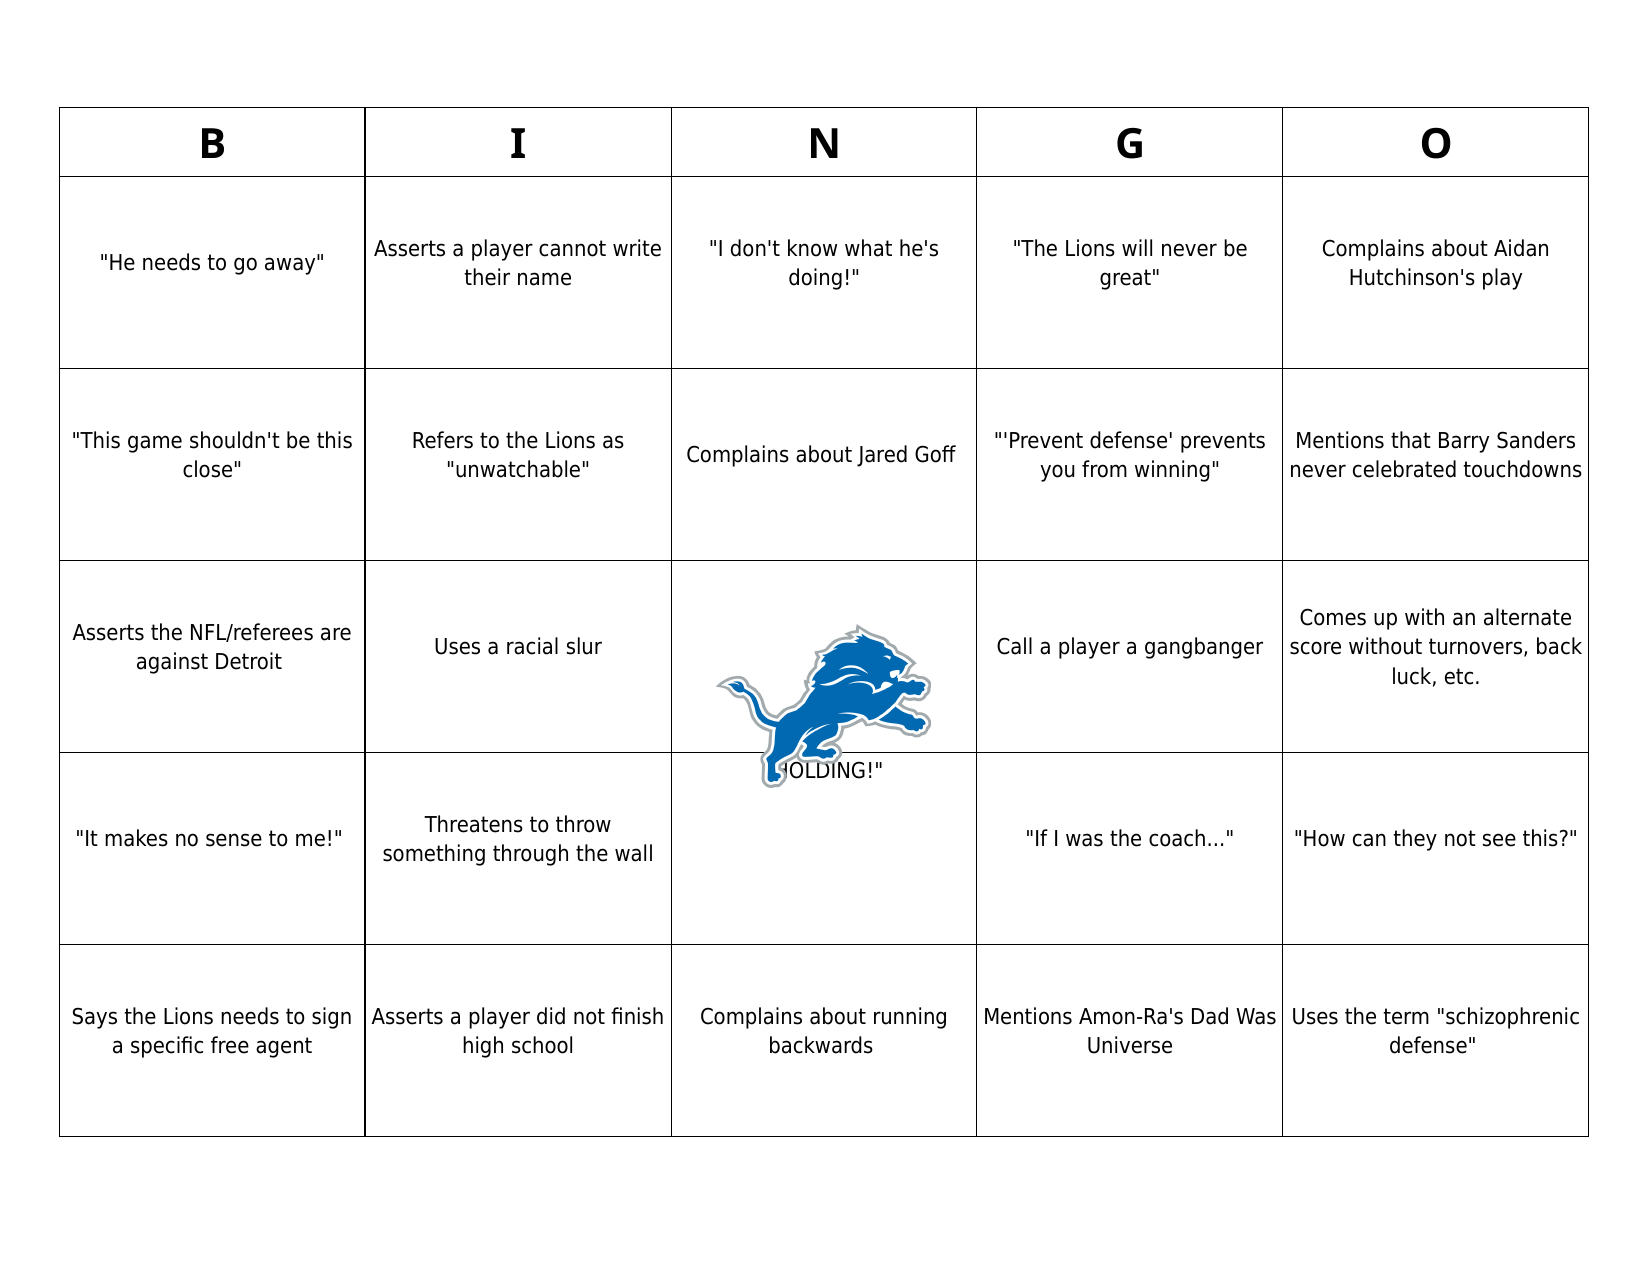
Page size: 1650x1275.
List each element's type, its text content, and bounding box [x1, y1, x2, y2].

table_cell "'Prevent defense' prevents you from winning" [977, 369, 1282, 560]
table_cell Complains about running backwards [672, 945, 976, 1136]
table_header B [60, 108, 364, 176]
table_cell Comes up with an alternate score without turnovers, back luck, etc. [1283, 561, 1588, 752]
table_cell Complains about Aidan Hutchinson's play [1283, 177, 1588, 368]
table_cell Uses a racial slur [366, 561, 671, 752]
table_cell "HOLDING!" [672, 753, 976, 944]
table_cell Asserts a player did not finish high school [366, 945, 671, 1136]
table_cell Call a player a gangbanger [977, 561, 1282, 752]
table_cell Mentions Amon-Ra's Dad Was Universe [977, 945, 1282, 1136]
table_cell Threatens to throw something through the wall [366, 753, 671, 944]
table_cell Complains about Jared Goff [672, 369, 976, 560]
table_cell Uses the term "schizophrenic defense" [1283, 945, 1588, 1136]
table_header O [1283, 108, 1588, 176]
table_cell [672, 561, 976, 752]
picture [715, 623, 932, 789]
table_cell Refers to the Lions as "unwatchable" [366, 369, 671, 560]
table_cell Asserts a player cannot write their name [366, 177, 671, 368]
table_cell "I don't know what he's doing!" [672, 177, 976, 368]
table_cell Says the Lions needs to sign a specific free agent [60, 945, 364, 1136]
table_header I [366, 108, 671, 176]
table_header G [977, 108, 1282, 176]
table_cell "If I was the coach..." [977, 753, 1282, 944]
table_cell "How can they not see this?" [1283, 753, 1588, 944]
table_cell "He needs to go away" [60, 177, 364, 368]
table_header N [672, 108, 976, 176]
table_cell "It makes no sense to me!" [60, 753, 364, 944]
table_cell "The Lions will never be great" [977, 177, 1282, 368]
table_cell Asserts the NFL/referees are against Detroit [60, 561, 364, 752]
table_cell Mentions that Barry Sanders never celebrated touchdowns [1283, 369, 1588, 560]
table_cell "This game shouldn't be this close" [60, 369, 364, 560]
